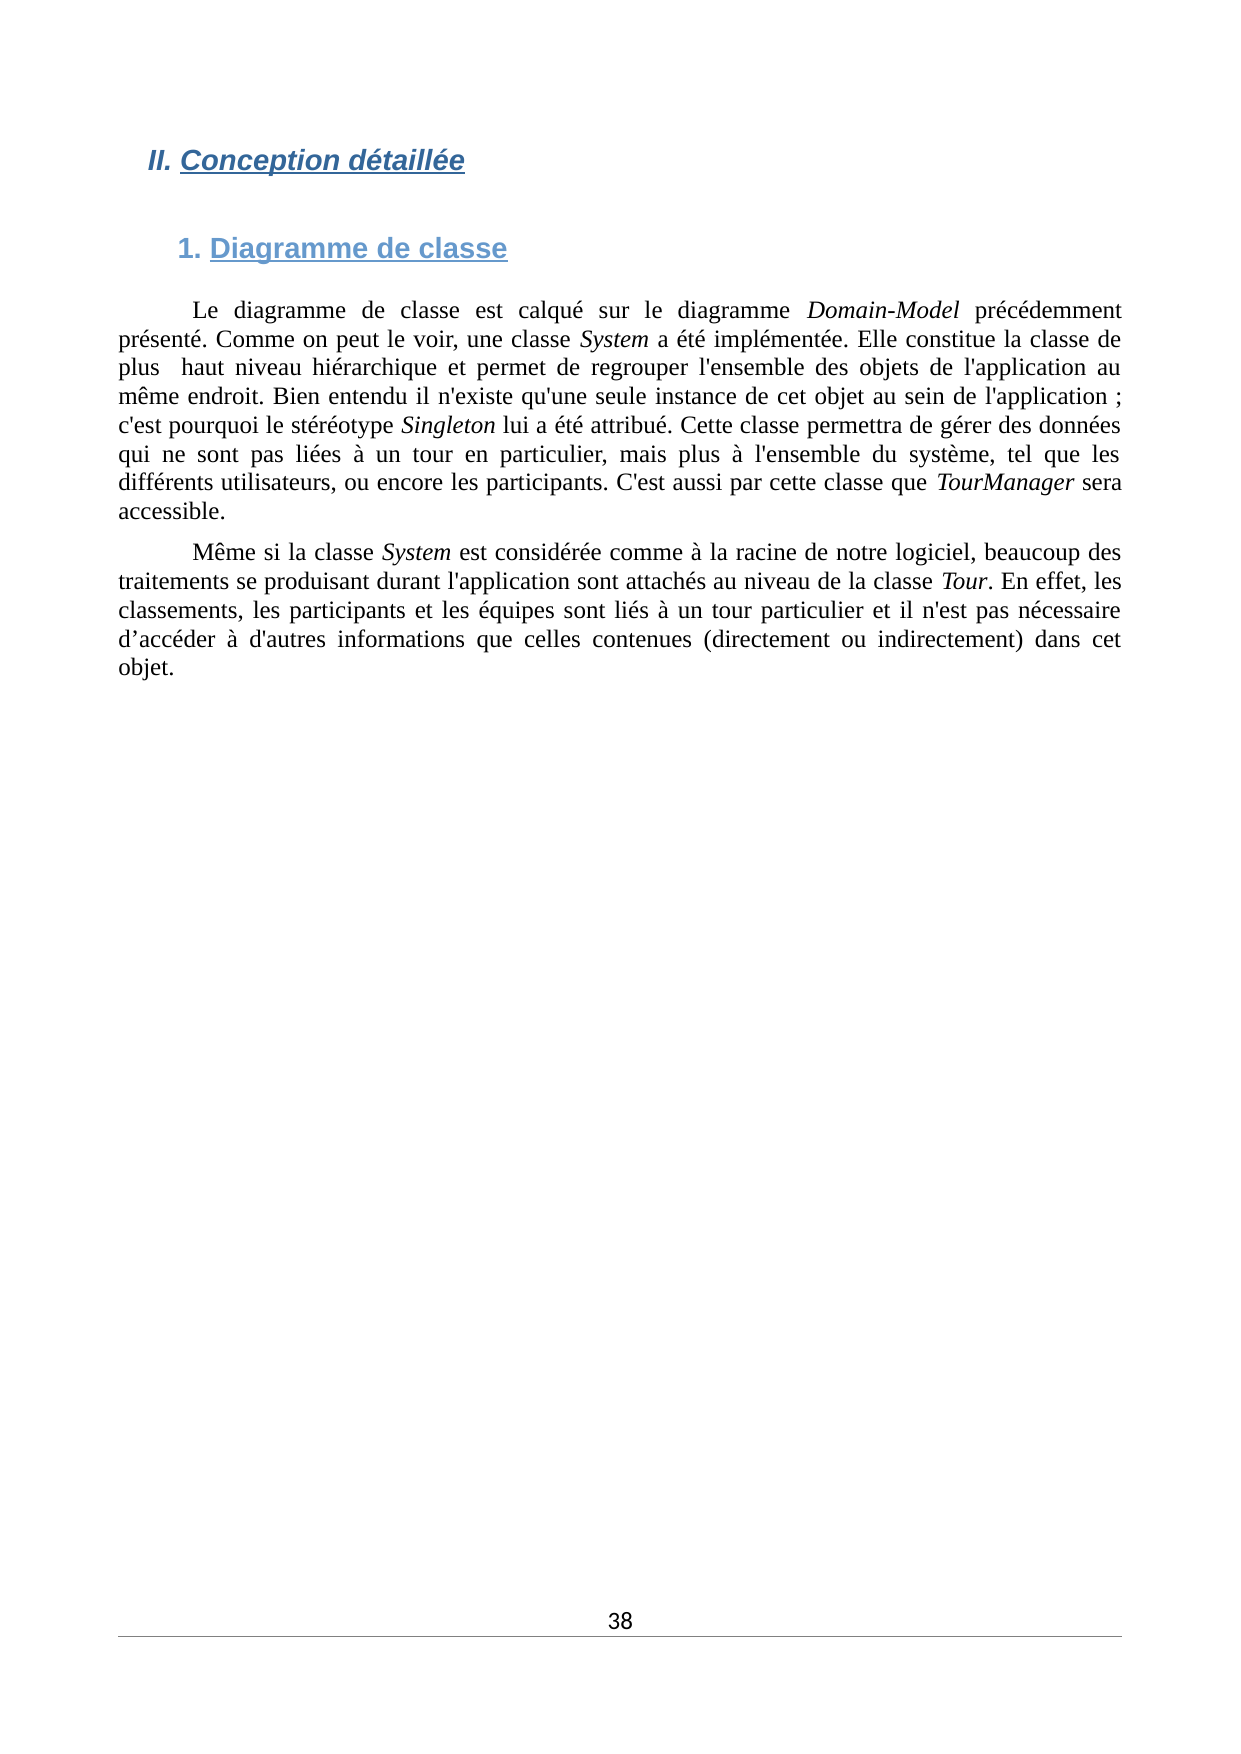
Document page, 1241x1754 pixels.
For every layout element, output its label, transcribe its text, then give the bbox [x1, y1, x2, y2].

subtitle Conception détaillée [148, 143, 1122, 176]
text Le diagramme de classe est calqué sur le diagramme Domain-Model précédemment présenté. Comme on peut le voir, une classe System a été implémentée. Elle constitue la classe de plus haut niveau hiérarchique et permet de regrouper l'ensemble des objets de l'application au même endroit. Bien entendu il n'existe qu'une seule instance de cet objet au sein de l'application ; c'est pourquoi le stéréotype Singleton lui a été attribué. Cette classe permettra de gérer des données qui ne sont pas liées à un tour en particulier, mais plus à l'ensemble du système, tel que les différents utilisateurs, ou encore les participants. C'est aussi par cette classe que TourManager sera accessible. [118, 295, 1122, 525]
text Même si la classe System est considérée comme à la racine de notre logiciel, beaucoup des traitements se produisant durant l'application sont attachés au niveau de la classe Tour. En effet, les classements, les participants et les équipes sont liés à un tour particulier et il n'est pas nécessaire d’accéder à d'autres informations que celles contenues (directement ou indirectement) dans cet objet. [118, 537, 1122, 681]
subtitle Diagramme de classe [177, 231, 1122, 265]
